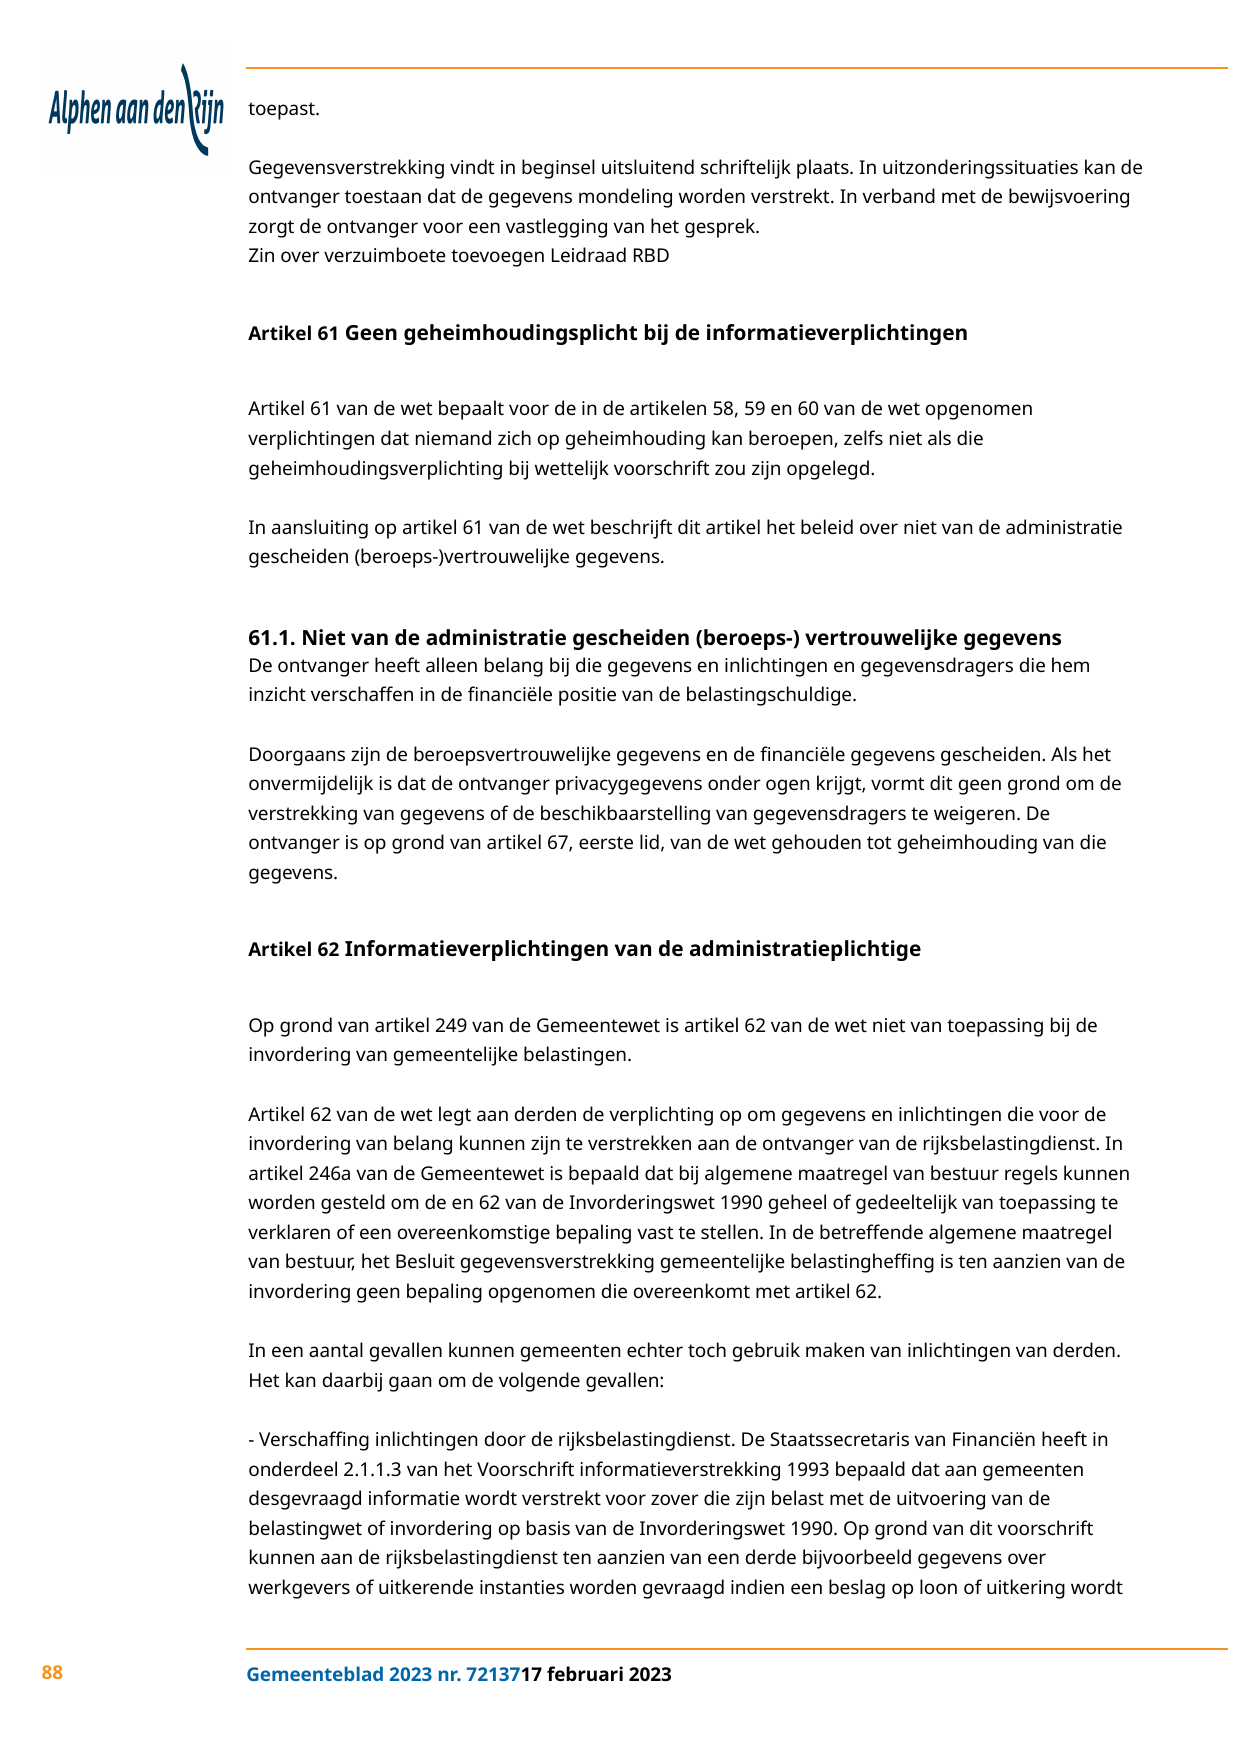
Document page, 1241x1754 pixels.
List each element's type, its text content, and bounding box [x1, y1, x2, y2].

text - Verschaffing inlichtingen door de rijksbelastingdienst. De Staatssecretaris van Financiën heeft in onderdeel 2.1.1.3 van het Voorschrift informatieverstrekking 1993 bepaald dat aan gemeenten desgevraagd informatie wordt verstrekt voor zover die zijn belast met de uitvoering van de belastingwet of invordering op basis van de Invorderingswet 1990. Op grond van dit voorschrift kunnen aan de rijksbelastingdienst ten aanzien van een derde bijvoorbeeld gegevens over werkgevers of uitkerende instanties worden gevraagd indien een beslag op loon of uitkering wordt [248, 1426, 1152, 1600]
picture [41, 47, 231, 172]
text toepast. [248, 95, 1152, 121]
text 61.1. Niet van de administratie gescheiden (beroeps-) vertrouwelijke gegevens [248, 623, 1152, 652]
text inzicht verschaffen in de financiële positie van de belastingschuldige. [248, 682, 1152, 707]
text verstrekking van gegevens of de beschikbaarstelling van gegevensdragers te weigeren. De [248, 800, 1152, 826]
text ontvanger toestaan dat de gegevens mondeling worden verstrekt. In verband met de bewijsvoering [248, 183, 1152, 209]
text verklaren of een overeenkomstige bepaling vast te stellen. In de betreffende algemene maatregel [248, 1219, 1152, 1245]
text Gegevensverstrekking vindt in beginsel uitsluitend schriftelijk plaats. In uitzonderingssituaties kan de [248, 154, 1152, 180]
text invordering van belang kunnen zijn te verstrekken aan de ontvanger van de rijksbelastingdienst. In [248, 1130, 1152, 1156]
text invordering van gemeentelijke belastingen. [248, 1042, 1152, 1067]
text zorgt de ontvanger voor een vastlegging van het gesprek. [248, 213, 1152, 239]
text In een aantal gevallen kunnen gemeenten echter toch gebruik maken van inlichtingen van derden. Het kan daarbij gaan om de volgende gevallen: [248, 1337, 1152, 1393]
text van bestuur, het Besluit gegevensverstrekking gemeentelijke belastingheffing is ten aanzien van de [248, 1249, 1152, 1274]
text Artikel 61 Geen geheimhoudingsplicht bij de informatieverplichtingen [248, 318, 1152, 346]
text onvermijdelijk is dat de ontvanger privacygegevens onder ogen krijgt, vormt dit geen grond om de [248, 770, 1152, 796]
text worden gesteld om de en 62 van de Invorderingswet 1990 geheel of gedeeltelijk van toepassing te [248, 1189, 1152, 1215]
text Op grond van artikel 249 van de Gemeentewet is artikel 62 van de wet niet van toepassing bij de [248, 1012, 1152, 1038]
text Zin over verzuimboete toevoegen Leidraad RBD [248, 243, 1152, 268]
text gegevens. [248, 859, 1152, 885]
text Artikel 61 van de wet bepaalt voor de in de artikelen 58, 59 en 60 van de wet opgenomen [248, 396, 1152, 421]
text ontvanger is op grond van artikel 67, eerste lid, van de wet gehouden tot geheimhouding van die [248, 829, 1152, 855]
text Doorgaans zijn de beroepsvertrouwelijke gegevens en de financiële gegevens gescheiden. Als het [248, 741, 1152, 766]
text invordering geen bepaling opgenomen die overeenkomt met artikel 62. [248, 1278, 1152, 1304]
text artikel 246a van de Gemeentewet is bepaald dat bij algemene maatregel van bestuur regels kunnen [248, 1160, 1152, 1186]
text In aansluiting op artikel 61 van de wet beschrijft dit artikel het beleid over niet van de administratie gescheiden (beroeps-)vertrouwelijke gegevens. [248, 514, 1152, 569]
text De ontvanger heeft alleen belang bij die gegevens en inlichtingen en gegevensdragers die hem [248, 652, 1152, 678]
text Artikel 62 van de wet legt aan derden de verplichting op om gegevens en inlichtingen die voor de [248, 1101, 1152, 1126]
text verplichtingen dat niemand zich op geheimhouding kan beroepen, zelfs niet als die [248, 425, 1152, 451]
text geheimhoudingsverplichting bij wettelijk voorschrift zou zijn opgelegd. [248, 455, 1152, 481]
text Artikel 62 Informatieverplichtingen van de administratieplichtige [248, 934, 1152, 963]
